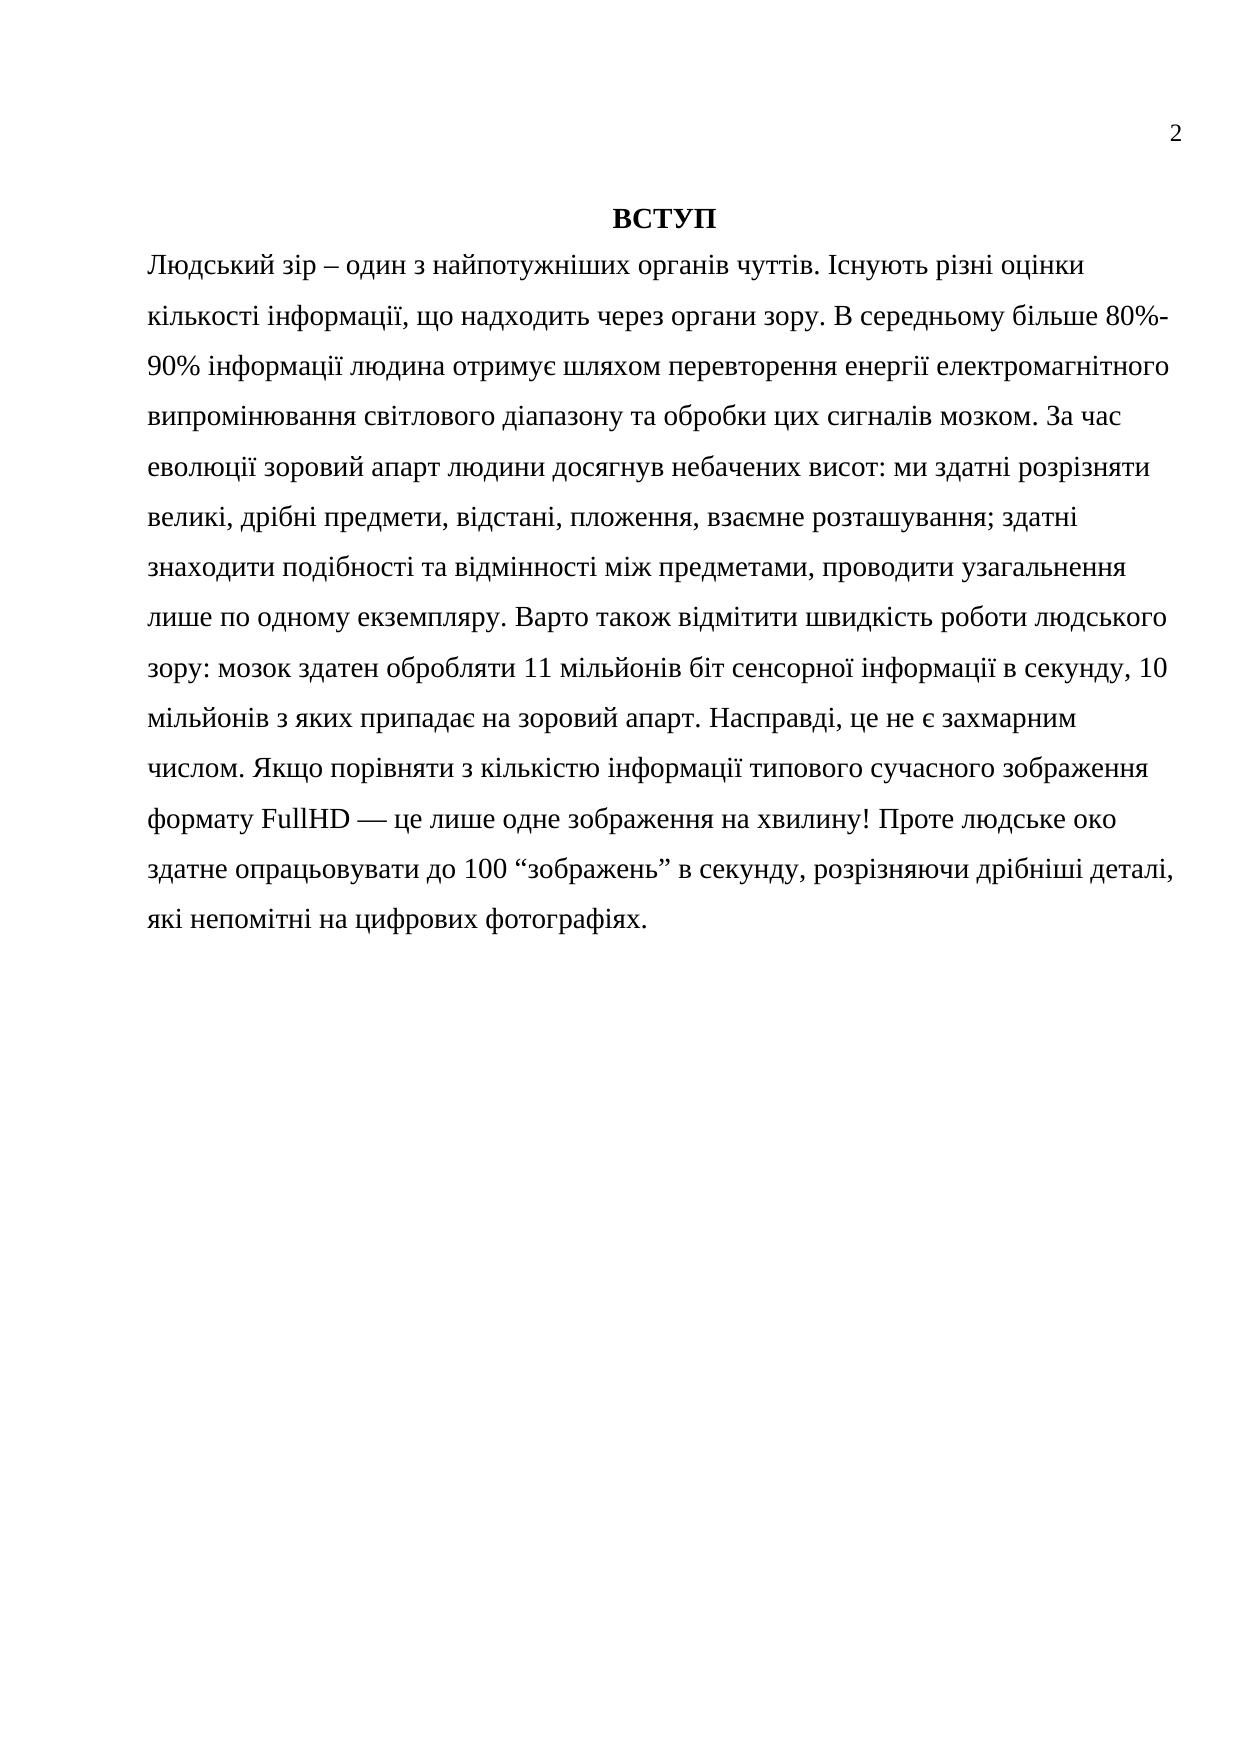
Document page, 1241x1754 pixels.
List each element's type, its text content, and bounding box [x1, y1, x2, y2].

text Людський зір – один з найпотужніших органів чуттів. Існують різні оцінки кількості інформації, що надходить через органи зору. В середньому більше 80%-90% інформації людина отримує шляхом перевторення енергії електромагнітного випромінювання світлового діапазону та обробки цих сигналів мозком. За час еволюції зоровий апарт людини досягнув небачених висот: ми здатні розрізняти великі, дрібні предмети, відстані, пложення, взаємне розташування; здатні знаходити подібності та відмінності між предметами, проводити узагальнення лише по одному екземпляру. Варто також відмітити швидкість роботи людського зору: мозок здатен обробляти 11 мільйонів біт сенсорної інформації в секунду, 10 мільйонів з яких припадає на зоровий апарт. Насправді, це не є захмарним числом. Якщо порівняти з кількістю інформації типового сучасного зображення формату FullHD — це лише одне зображення на хвилину! Проте людське око здатне опрацьовувати до 100 “зображень” в секунду, розрізняючи дрібніші деталі, які непомітні на цифрових фотографіях. [147, 247, 1182, 935]
subtitle вступ [147, 201, 1182, 235]
